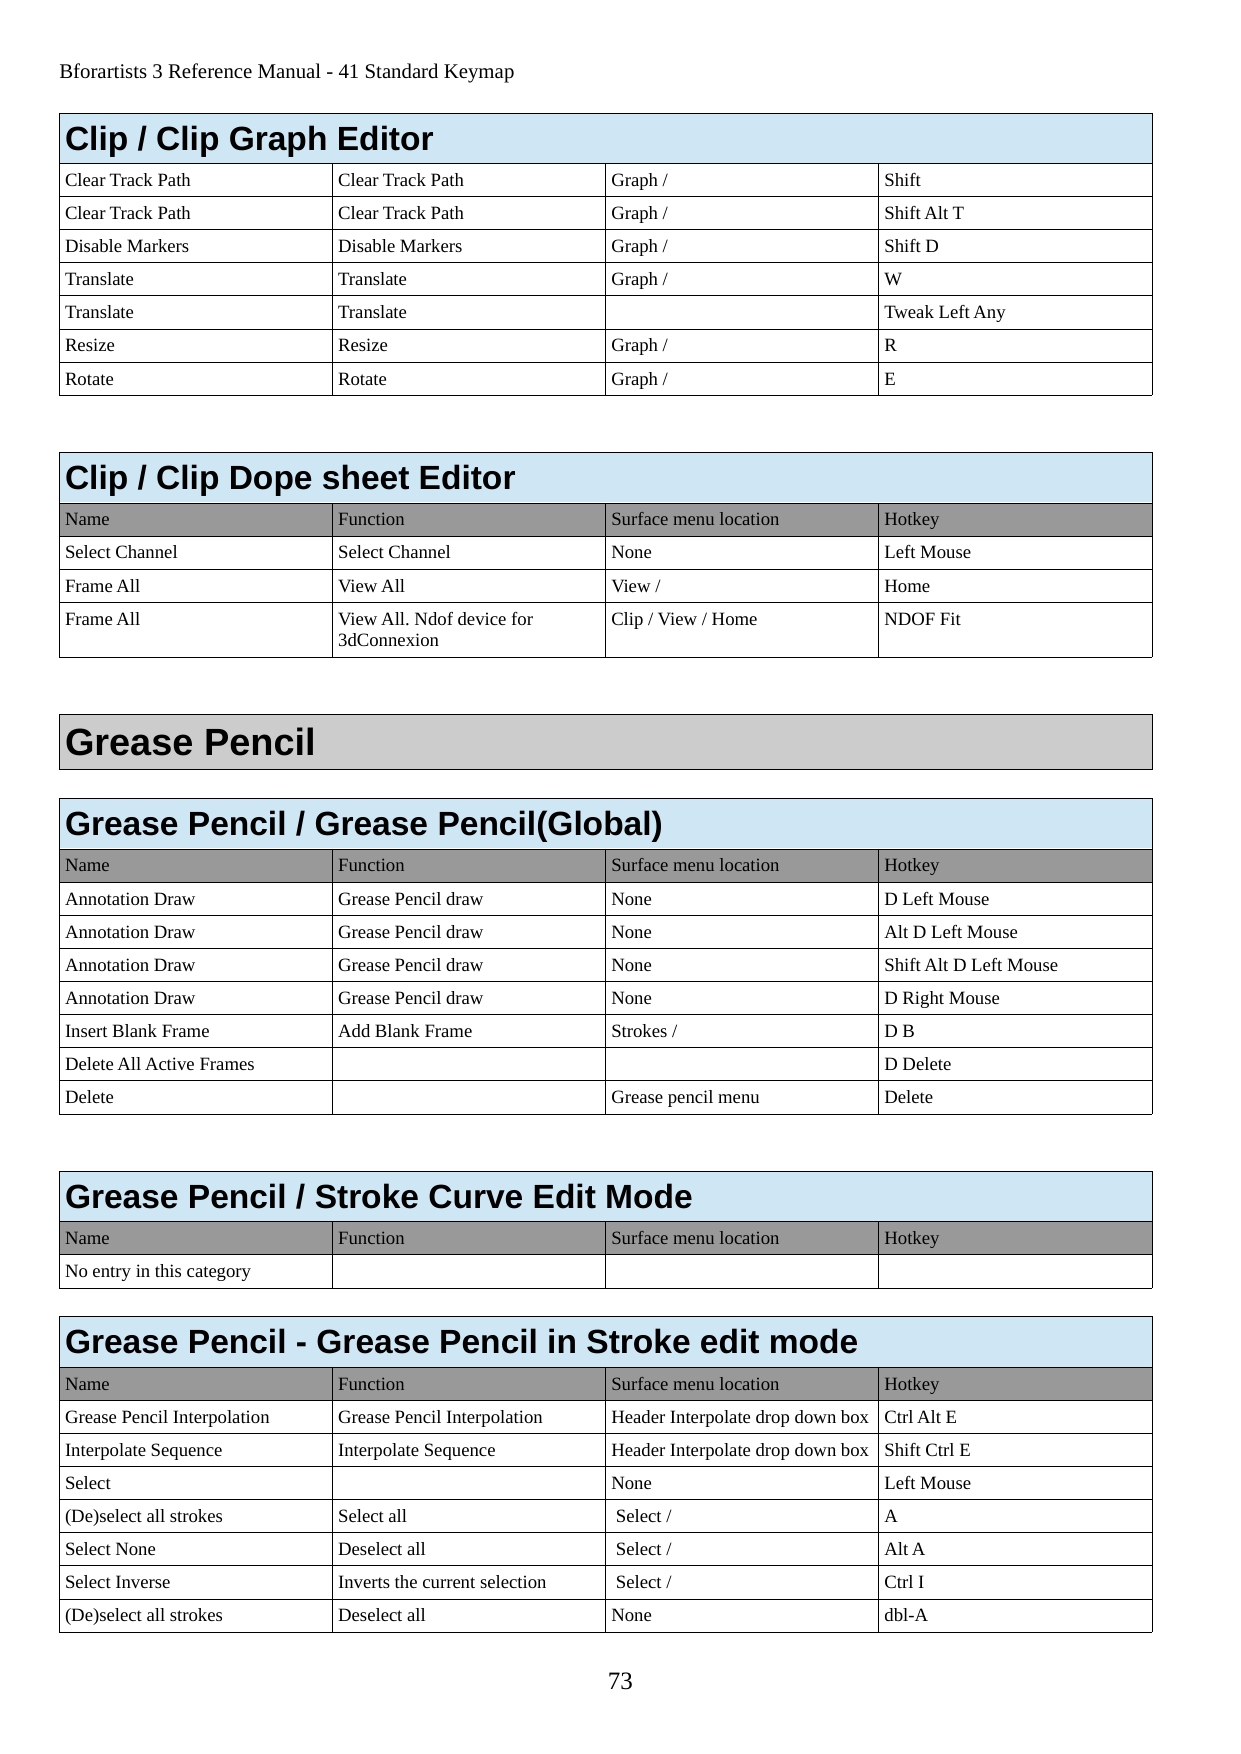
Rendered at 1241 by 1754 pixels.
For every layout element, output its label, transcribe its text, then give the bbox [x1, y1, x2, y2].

table_cell Grease pencil menu [606, 1081, 878, 1113]
table_cell Home [879, 570, 1152, 602]
table_cell Ctrl Alt E [879, 1401, 1152, 1433]
table_cell Annotation Draw [60, 916, 332, 948]
table_cell Grease Pencil draw [333, 916, 605, 948]
table_cell Inverts the current selection [333, 1566, 605, 1598]
table_cell E [879, 363, 1152, 395]
table_cell Ctrl I [879, 1566, 1152, 1598]
table_cell Tweak Left Any [879, 296, 1152, 328]
table_cell Select Channel [60, 537, 332, 569]
table_cell Graph / [606, 197, 878, 229]
table_cell [333, 1081, 605, 1113]
table_cell None [606, 916, 878, 948]
table_cell Insert Blank Frame [60, 1015, 332, 1047]
table_cell Graph / [606, 363, 878, 395]
table_cell Grease Pencil Interpolation [60, 1401, 332, 1433]
table_header Clip / Clip Graph Editor [60, 114, 1152, 163]
table_cell Header Interpolate drop down box [606, 1434, 878, 1466]
table_cell Graph / [606, 230, 878, 262]
table_cell None [606, 537, 878, 569]
table_cell Clear Track Path [60, 197, 332, 229]
table_cell Select [60, 1467, 332, 1499]
table_cell Delete [879, 1081, 1152, 1113]
table_cell Alt A [879, 1533, 1152, 1565]
table_cell Deselect all [333, 1533, 605, 1565]
table_cell D Delete [879, 1048, 1152, 1080]
table_cell Hotkey [879, 504, 1152, 536]
table_cell None [606, 1600, 878, 1632]
table_cell dbl-A [879, 1600, 1152, 1632]
table_cell Add Blank Frame [333, 1015, 605, 1047]
table_cell (De)select all strokes [60, 1500, 332, 1532]
table_cell Select Channel [333, 537, 605, 569]
table_cell Interpolate Sequence [333, 1434, 605, 1466]
table_cell Clear Track Path [60, 164, 332, 196]
table_cell None [606, 1467, 878, 1499]
table_cell Translate [60, 263, 332, 295]
table_cell Frame All [60, 603, 332, 657]
table_cell Annotation Draw [60, 883, 332, 915]
table_cell Graph / [606, 263, 878, 295]
table_cell No entry in this category [60, 1255, 332, 1287]
table_cell View All. Ndof device for 3dConnexion [333, 603, 605, 657]
table_cell Name [60, 504, 332, 536]
table_cell Graph / [606, 330, 878, 362]
table_cell Function [333, 1368, 605, 1400]
table_cell R [879, 330, 1152, 362]
table_cell Translate [333, 296, 605, 328]
table_cell Left Mouse [879, 537, 1152, 569]
table_cell Graph / [606, 164, 878, 196]
table_cell Hotkey [879, 850, 1152, 882]
table_cell W [879, 263, 1152, 295]
table_cell Function [333, 1222, 605, 1254]
table_cell Disable Markers [60, 230, 332, 262]
table_header Grease Pencil - Grease Pencil in Stroke edit mode [60, 1317, 1152, 1367]
table_cell Select None [60, 1533, 332, 1565]
table_cell Grease Pencil Interpolation [333, 1401, 605, 1433]
table_cell Name [60, 1222, 332, 1254]
table_cell Translate [333, 263, 605, 295]
table_cell None [606, 982, 878, 1014]
table_cell Annotation Draw [60, 982, 332, 1014]
table_cell [333, 1255, 605, 1287]
table_header Grease Pencil / Stroke Curve Edit Mode [60, 1172, 1152, 1221]
table_cell Shift [879, 164, 1152, 196]
table_cell View All [333, 570, 605, 602]
table_cell Resize [333, 330, 605, 362]
table_cell Interpolate Sequence [60, 1434, 332, 1466]
table_cell Surface menu location [606, 1222, 878, 1254]
table_cell Select / [606, 1533, 878, 1565]
table_header Grease Pencil [60, 715, 1152, 769]
table_cell Disable Markers [333, 230, 605, 262]
table_cell [606, 1255, 878, 1287]
table_cell Deselect all [333, 1600, 605, 1632]
table_cell Function [333, 504, 605, 536]
table_cell Clear Track Path [333, 164, 605, 196]
table_cell Hotkey [879, 1222, 1152, 1254]
table_cell Delete All Active Frames [60, 1048, 332, 1080]
table_cell Annotation Draw [60, 949, 332, 981]
table_cell View / [606, 570, 878, 602]
table_cell [333, 1467, 605, 1499]
table_cell Select Inverse [60, 1566, 332, 1598]
table_cell Hotkey [879, 1368, 1152, 1400]
table_cell Select all [333, 1500, 605, 1532]
table_cell Shift Ctrl E [879, 1434, 1152, 1466]
table_cell Grease Pencil draw [333, 982, 605, 1014]
table_cell Clear Track Path [333, 197, 605, 229]
table_cell Grease Pencil draw [333, 883, 605, 915]
table_cell NDOF Fit [879, 603, 1152, 657]
table_cell Name [60, 1368, 332, 1400]
table_cell Clip / View / Home [606, 603, 878, 657]
table_cell Resize [60, 330, 332, 362]
table_cell D Right Mouse [879, 982, 1152, 1014]
table_cell Shift Alt T [879, 197, 1152, 229]
table_cell [333, 1048, 605, 1080]
table_cell Surface menu location [606, 1368, 878, 1400]
table_cell [879, 1255, 1152, 1287]
table_cell Frame All [60, 570, 332, 602]
table_cell Shift Alt D Left Mouse [879, 949, 1152, 981]
table_cell Grease Pencil draw [333, 949, 605, 981]
table_cell D B [879, 1015, 1152, 1047]
table_cell Shift D [879, 230, 1152, 262]
table_cell None [606, 949, 878, 981]
table_cell Translate [60, 296, 332, 328]
table_cell (De)select all strokes [60, 1600, 332, 1632]
table_cell [606, 296, 878, 328]
table_cell None [606, 883, 878, 915]
table_header Clip / Clip Dope sheet Editor [60, 453, 1152, 502]
table_cell A [879, 1500, 1152, 1532]
table_cell Name [60, 850, 332, 882]
table_cell Select / [606, 1500, 878, 1532]
table_cell Select / [606, 1566, 878, 1598]
table_header Grease Pencil / Grease Pencil(Global) [60, 799, 1152, 848]
table_cell Header Interpolate drop down box [606, 1401, 878, 1433]
table_cell Rotate [60, 363, 332, 395]
table_cell Delete [60, 1081, 332, 1113]
table_cell Surface menu location [606, 504, 878, 536]
table_cell D Left Mouse [879, 883, 1152, 915]
table_cell Strokes / [606, 1015, 878, 1047]
table_cell Surface menu location [606, 850, 878, 882]
table_cell Function [333, 850, 605, 882]
table_cell Left Mouse [879, 1467, 1152, 1499]
table_cell [606, 1048, 878, 1080]
table_cell Rotate [333, 363, 605, 395]
table_cell Alt D Left Mouse [879, 916, 1152, 948]
